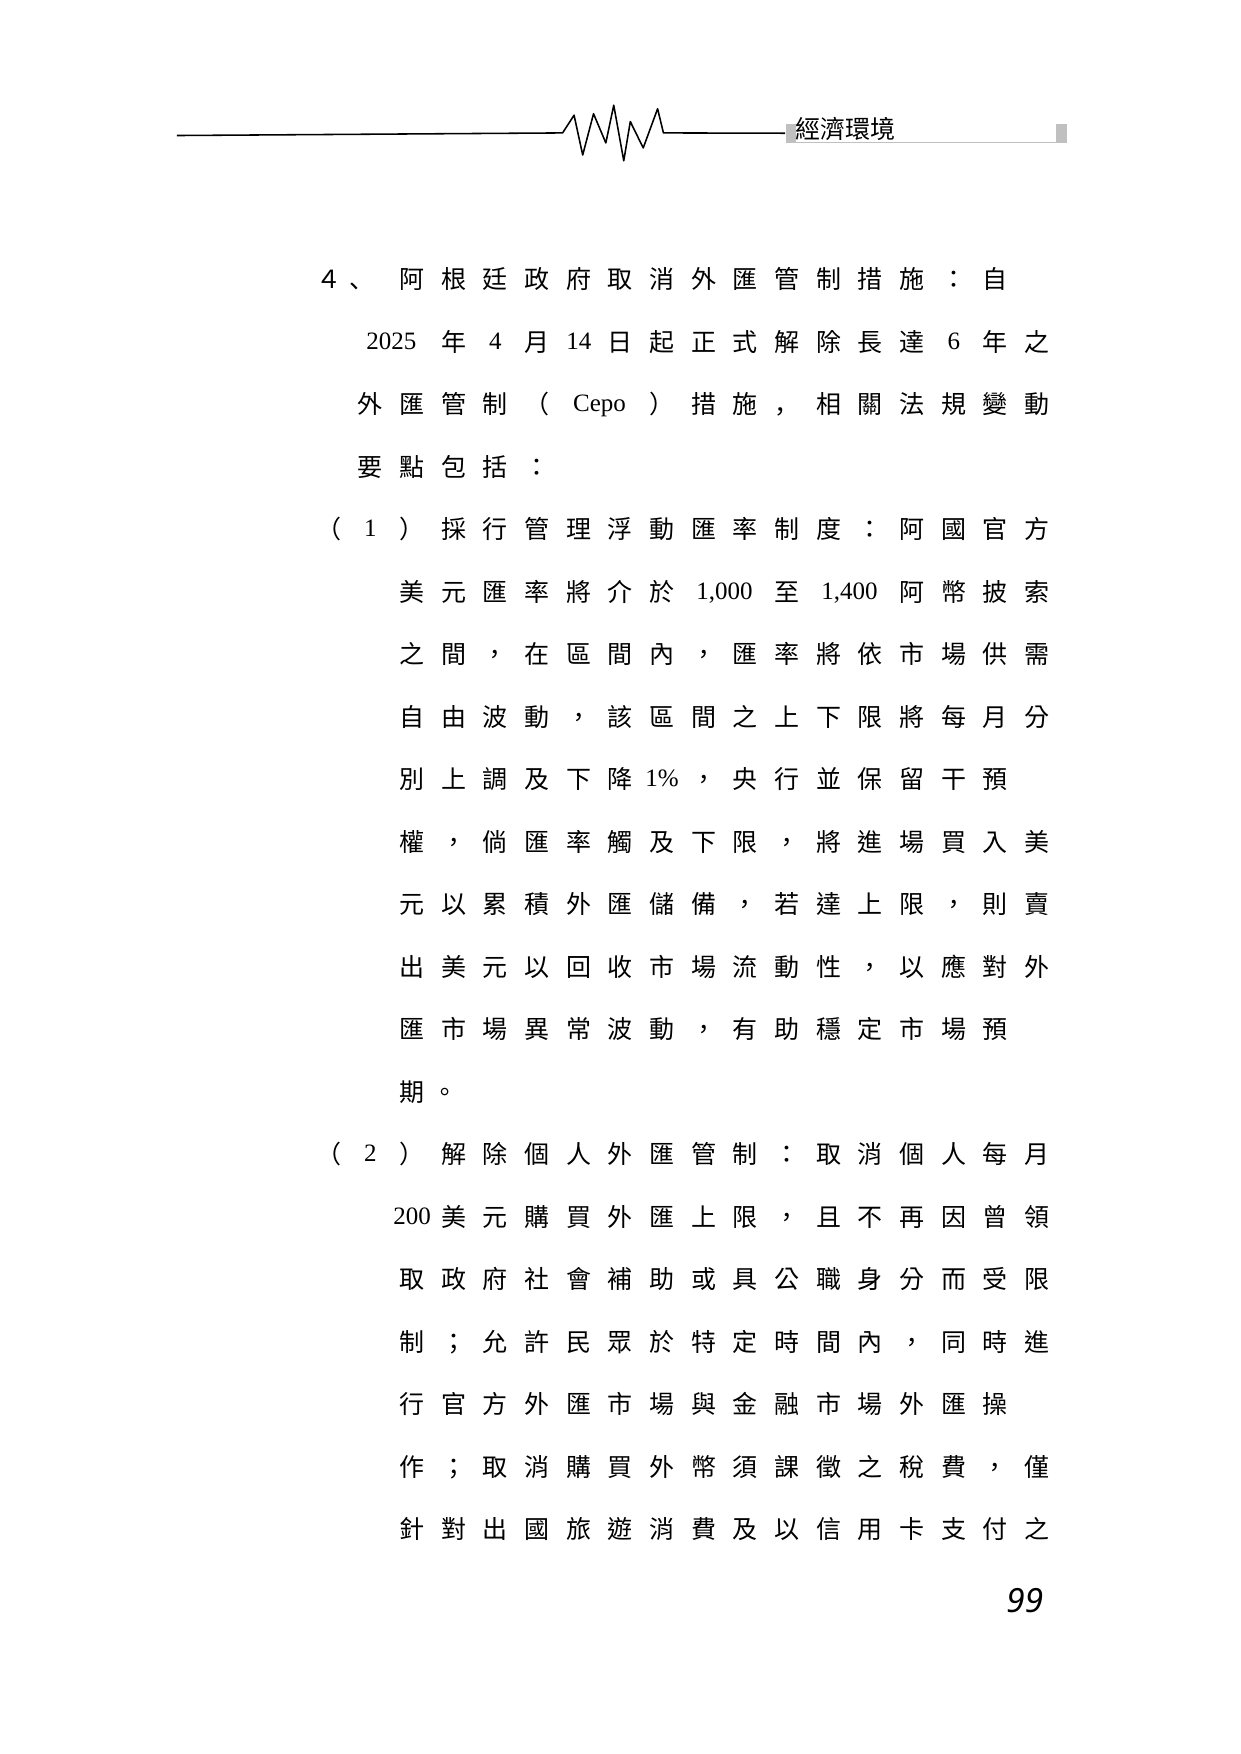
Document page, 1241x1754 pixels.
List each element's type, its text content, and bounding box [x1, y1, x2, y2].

text ４、阿根廷政府取消外匯管制措施：自2025年4月14日起正式解除長達6年之外匯管制（Cepo）措施，相關法規變動要點包括： [281, 236, 1058, 486]
text （2）解除個人外匯管制：取消個人每月200美元購買外匯上限，且不再因曾領取政府社會補助或具公職身分而受限制；允許民眾於特定時間內，同時進行官方外匯市場與金融市場外匯操作；取消購買外幣須課徵之稅費，僅針對出國旅遊消費及以信用卡支付之 [306, 1111, 1058, 1549]
text （1）採行管理浮動匯率制度：阿國官方美元匯率將介於1,000至1,400阿幣披索之間，在區間內，匯率將依市場供需自由波動，該區間之上下限將每月分別上調及下降1%，央行並保留干預權，倘匯率觸及下限，將進場買入美元以累積外匯儲備，若達上限，則賣出美元以回收市場流動性，以應對外匯市場異常波動，有助穩定市場預期。 [306, 486, 1058, 1111]
